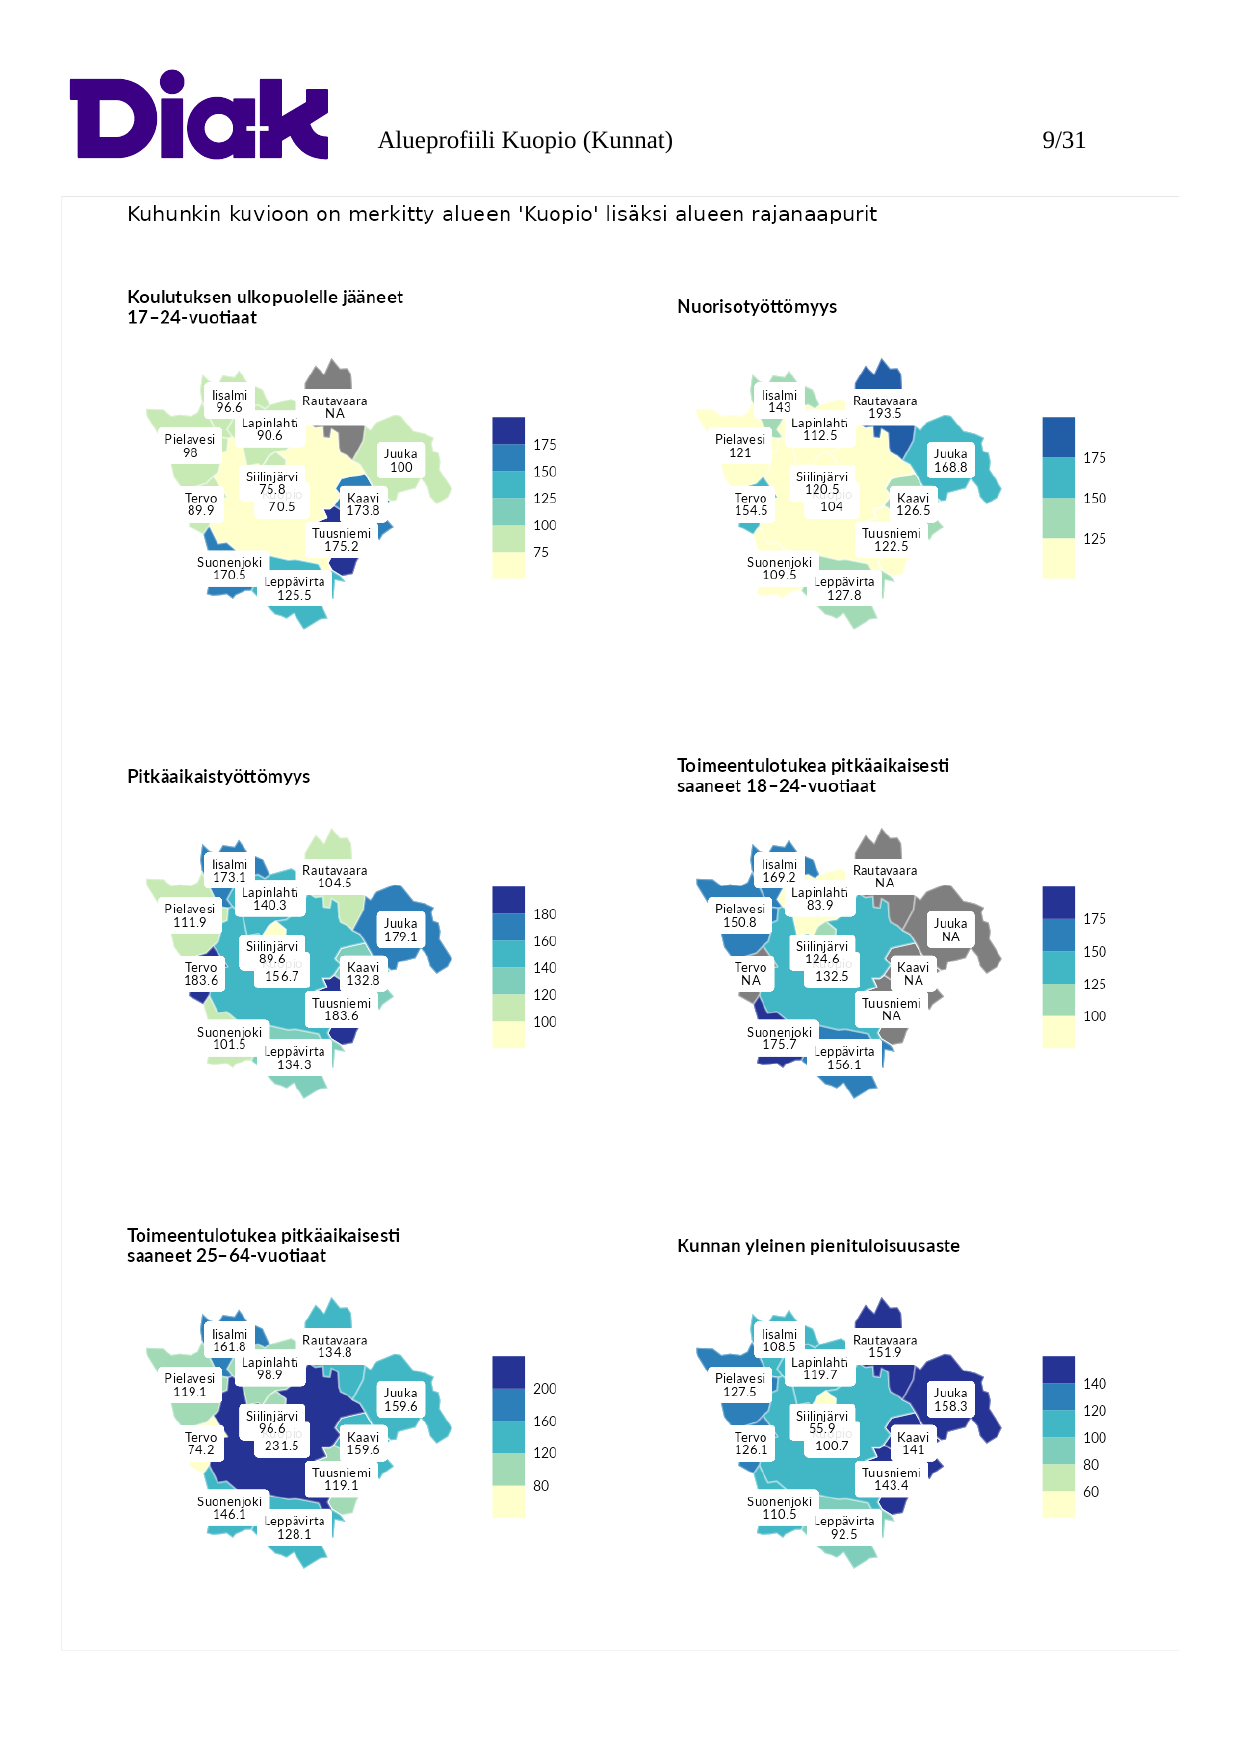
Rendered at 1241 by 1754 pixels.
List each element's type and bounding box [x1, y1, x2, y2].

picture [61, 196, 1179, 1651]
